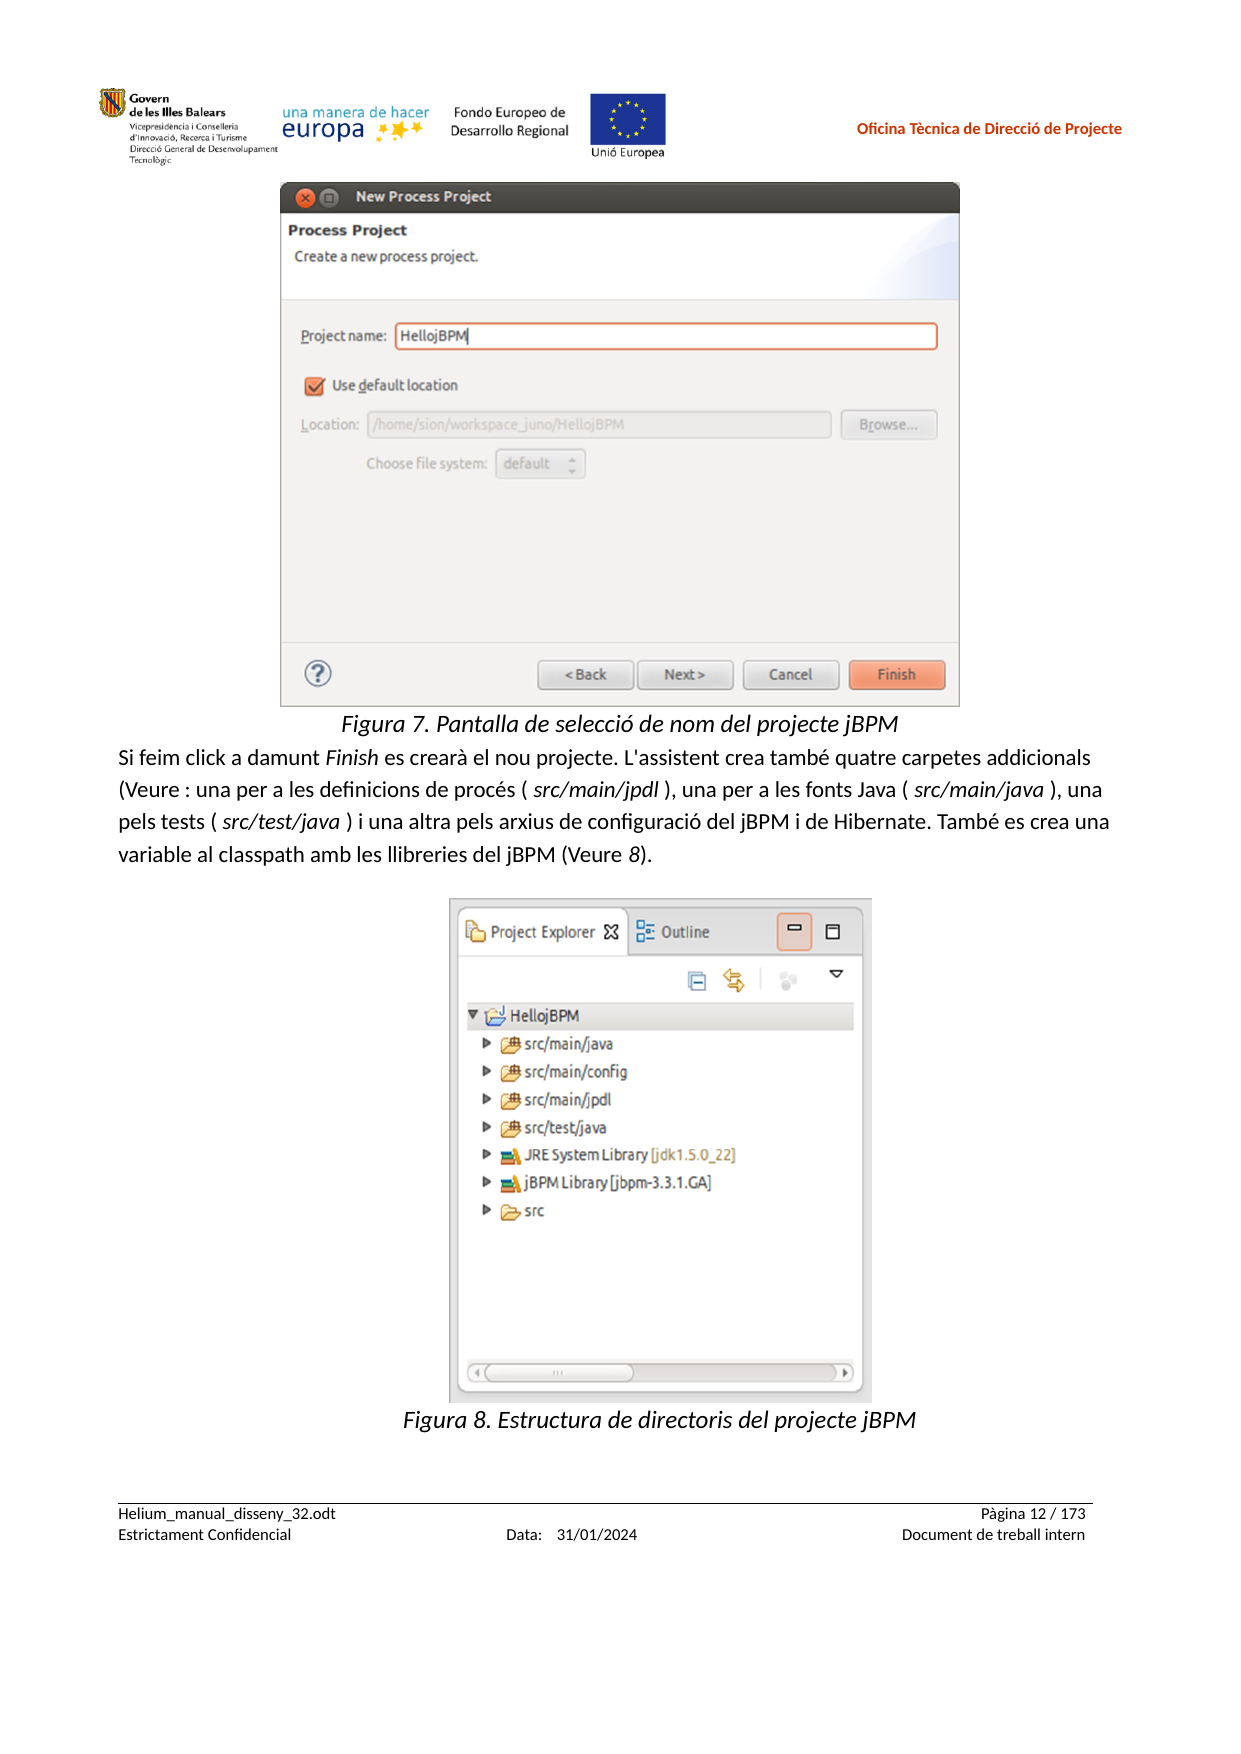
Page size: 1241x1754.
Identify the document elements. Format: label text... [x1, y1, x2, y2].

text Figura 7. Pantalla de selecció de nom del projecte jBPM [279, 709, 962, 739]
picture [447, 896, 873, 1404]
picture [99, 87, 668, 166]
picture [278, 180, 962, 709]
text Si feim click a damunt Finish es crearà el nou projecte. L'assistent crea també quatre carpetes addicionals (Veure : una per a les definicions de procés ( src/main/jpdl ), una per a les fonts Java ( src/main/java ), una pels tests ( src/test/java ) i una altra pels arxius de configuració del jBPM i de Hibernate. També es crea una variable al classpath amb les llibreries del jBPM (Veure 8). [118, 168, 1122, 868]
text Figura 8. Estructura de directoris del projecte jBPM [364, 1404, 955, 1434]
